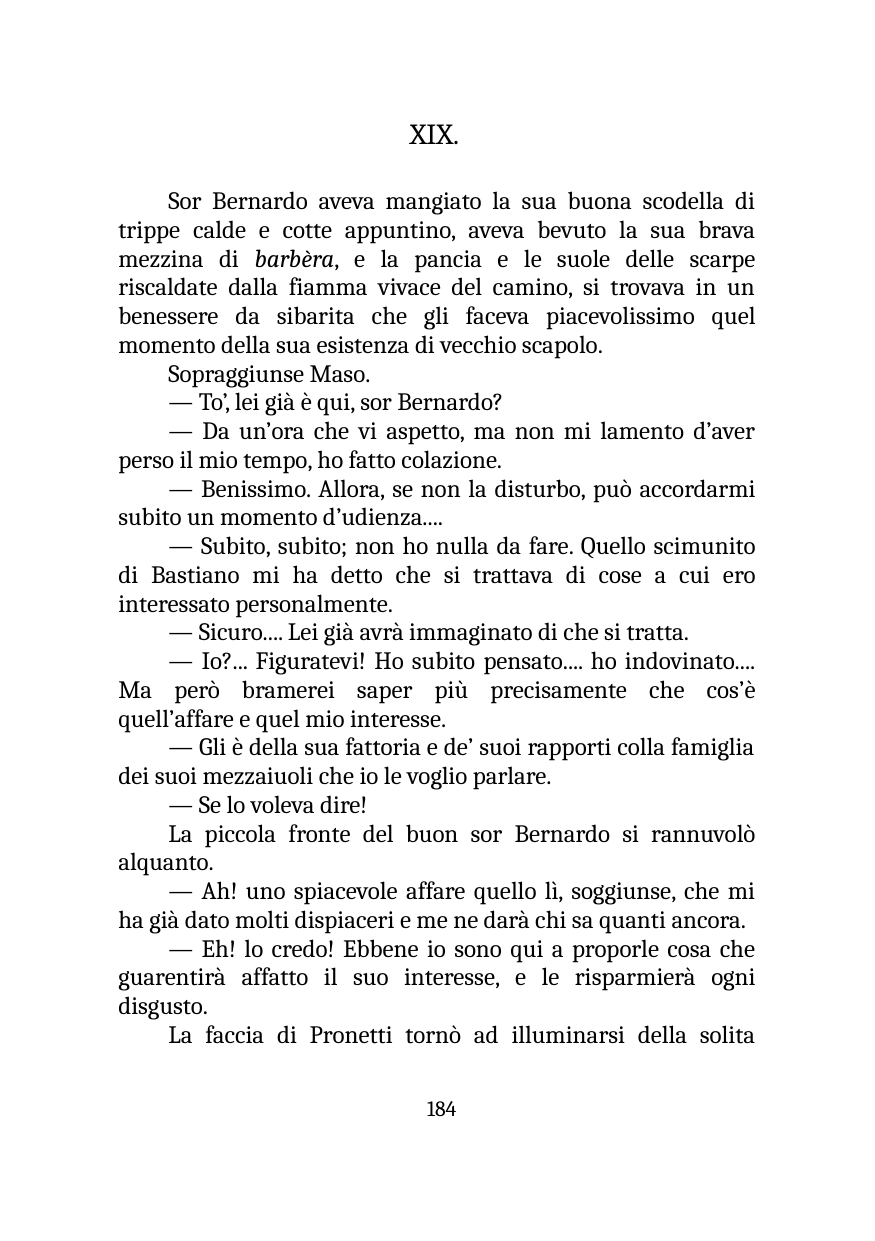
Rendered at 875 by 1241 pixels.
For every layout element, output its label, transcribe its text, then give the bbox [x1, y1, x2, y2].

text — Subito, subito; non ho nulla da fare. Quello scimunito di Bastiano mi ha detto che si trattava di cose a cui ero interessato personalmente. [118, 532, 756, 618]
subtitle XIX. [118, 118, 756, 152]
text — Eh! lo credo! Ebbene io sono qui a proporle cosa che guarentirà affatto il suo interesse, e le risparmierà ogni disgusto. [118, 934, 756, 1021]
text Sopraggiunse Maso. [118, 359, 756, 388]
text La piccola fronte del buon sor Bernardo si rannuvolò alquanto. [118, 819, 756, 877]
text — To’, lei già è qui, sor Bernardo? [118, 388, 756, 417]
text Sor Bernardo aveva mangiato la sua buona scodella di trippe calde e cotte appuntino, aveva bevuto la sua brava mezzina di barbèra, e la pancia e le suole delle scarpe riscaldate dalla fiamma vivace del camino, si trovava in un benessere da sibarita che gli faceva piacevolissimo quel momento della sua esistenza di vecchio scapolo. [118, 187, 756, 359]
text — Gli è della sua fattoria e de’ suoi rapporti colla famiglia dei suoi mezzaiuoli che io le voglio parlare. [118, 733, 756, 791]
text La faccia di Pronetti tornò ad illuminarsi della solita [118, 1021, 756, 1049]
text — Io?... Figuratevi! Ho subito pensato.... ho indovinato.... Ma però bramerei saper più precisamente che cos’è quell’affare e quel mio interesse. [118, 647, 756, 733]
text — Da un’ora che vi aspetto, ma non mi lamento d’aver perso il mio tempo, ho fatto colazione. [118, 417, 756, 474]
text — Se lo voleva dire! [118, 791, 756, 819]
text — Ah! uno spiacevole affare quello lì, soggiunse, che mi ha già dato molti dispiaceri e me ne darà chi sa quanti ancora. [118, 877, 756, 934]
text — Benissimo. Allora, se non la disturbo, può accordarmi subito un momento d’udienza.... [118, 474, 756, 532]
text — Sicuro.... Lei già avrà immaginato di che si tratta. [118, 618, 756, 647]
